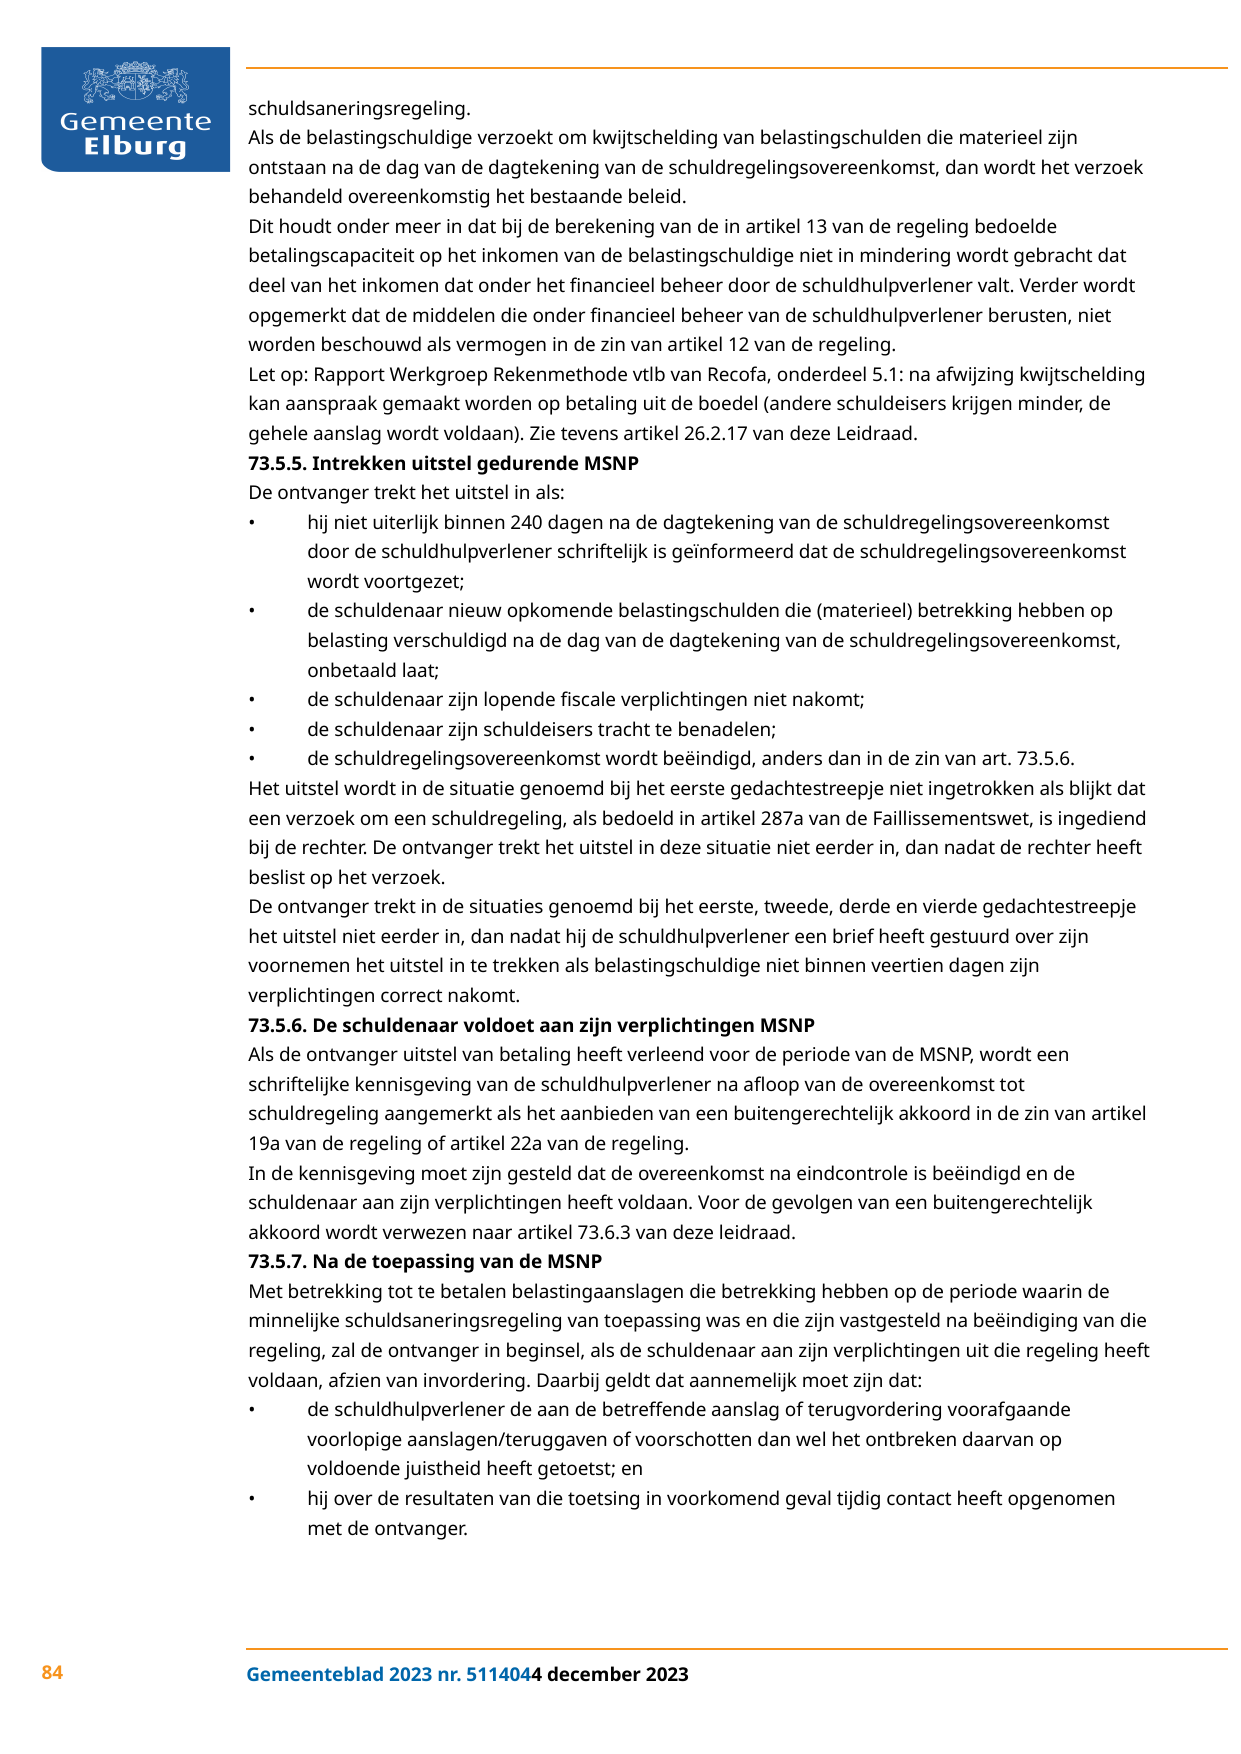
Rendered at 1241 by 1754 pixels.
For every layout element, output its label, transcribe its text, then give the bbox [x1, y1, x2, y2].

text schuldsaneringsregeling. [248, 95, 1152, 121]
list de schuldregelingsovereenkomst wordt beëindigd, anders dan in de zin van art. 73.5.6. [248, 746, 1152, 771]
text In de kennisgeving moet zijn gesteld dat de overeenkomst na eindcontrole is beëindigd en de schuldenaar aan zijn verplichtingen heeft voldaan. Voor de gevolgen van een buitengerechtelijk akkoord wordt verwezen naar artikel 73.6.3 van deze leidraad. [248, 1160, 1152, 1245]
list de schuldhulpverlener de aan de betreffende aanslag of terugvordering voorafgaande voorlopige aanslagen/teruggaven of voorschotten dan wel het ontbreken daarvan op voldoende juistheid heeft getoetst; en [248, 1396, 1152, 1481]
text Het uitstel wordt in de situatie genoemd bij het eerste gedachtestreepje niet ingetrokken als blijkt dat een verzoek om een schuldregeling, als bedoeld in artikel 287a van de Faillissementswet, is ingediend bij de rechter. De ontvanger trekt het uitstel in deze situatie niet eerder in, dan nadat de rechter heeft beslist op het verzoek. [248, 775, 1152, 890]
text De ontvanger trekt het uitstel in als: [248, 479, 1152, 505]
text 73.5.6. De schuldenaar voldoet aan zijn verplichtingen MSNP [248, 1012, 1152, 1038]
text Met betrekking tot te betalen belastingaanslagen die betrekking hebben op de periode waarin de minnelijke schuldsaneringsregeling van toepassing was en die zijn vastgesteld na beëindiging van die regeling, zal de ontvanger in beginsel, als de schuldenaar aan zijn verplichtingen uit die regeling heeft voldaan, afzien van invordering. Daarbij geldt dat aannemelijk moet zijn dat: [248, 1278, 1152, 1393]
list de schuldenaar nieuw opkomende belastingschulden die (materieel) betrekking hebben op belasting verschuldigd na de dag van de dagtekening van de schuldregelingsovereenkomst, onbetaald laat; [248, 598, 1152, 683]
text Als de belastingschuldige verzoekt om kwijtschelding van belastingschulden die materieel zijn ontstaan na de dag van de dagtekening van de schuldregelingsovereenkomst, dan wordt het verzoek behandeld overeenkomstig het bestaande beleid. [248, 124, 1152, 209]
text De ontvanger trekt in de situaties genoemd bij het eerste, tweede, derde en vierde gedachtestreepje het uitstel niet eerder in, dan nadat hij de schuldhulpverlener een brief heeft gestuurd over zijn voornemen het uitstel in te trekken als belastingschuldige niet binnen veertien dagen zijn verplichtingen correct nakomt. [248, 893, 1152, 1008]
picture [41, 47, 231, 172]
list de schuldenaar zijn lopende fiscale verplichtingen niet nakomt; [248, 686, 1152, 712]
list hij over de resultaten van die toetsing in voorkomend geval tijdig contact heeft opgenomen met de ontvanger. [248, 1485, 1152, 1541]
text Let op: Rapport Werkgroep Rekenmethode vtlb van Recofa, onderdeel 5.1: na afwijzing kwijtschelding kan aanspraak gemaakt worden op betaling uit de boedel (andere schuldeisers krijgen minder, de gehele aanslag wordt voldaan). Zie tevens artikel 26.2.17 van deze Leidraad. [248, 361, 1152, 446]
list de schuldenaar zijn schuldeisers tracht te benadelen; [248, 716, 1152, 742]
text 73.5.7. Na de toepassing van de MSNP [248, 1248, 1152, 1274]
list hij niet uiterlijk binnen 240 dagen na de dagtekening van de schuldregelingsovereenkomst door de schuldhulpverlener schriftelijk is geïnformeerd dat de schuldregelingsovereenkomst wordt voortgezet; [248, 509, 1152, 594]
text Dit houdt onder meer in dat bij de berekening van de in artikel 13 van de regeling bedoelde betalingscapaciteit op het inkomen van de belastingschuldige niet in mindering wordt gebracht dat deel van het inkomen dat onder het financieel beheer door de schuldhulpverlener valt. Verder wordt opgemerkt dat de middelen die onder financieel beheer van de schuldhulpverlener berusten, niet worden beschouwd als vermogen in de zin van artikel 12 van de regeling. [248, 213, 1152, 357]
text 73.5.5. Intrekken uitstel gedurende MSNP [248, 450, 1152, 476]
text Als de ontvanger uitstel van betaling heeft verleend voor de periode van de MSNP, wordt een schriftelijke kennisgeving van de schuldhulpverlener na afloop van de overeenkomst tot schuldregeling aangemerkt als het aanbieden van een buitengerechtelijk akkoord in de zin van artikel 19a van de regeling of artikel 22a van de regeling. [248, 1041, 1152, 1156]
